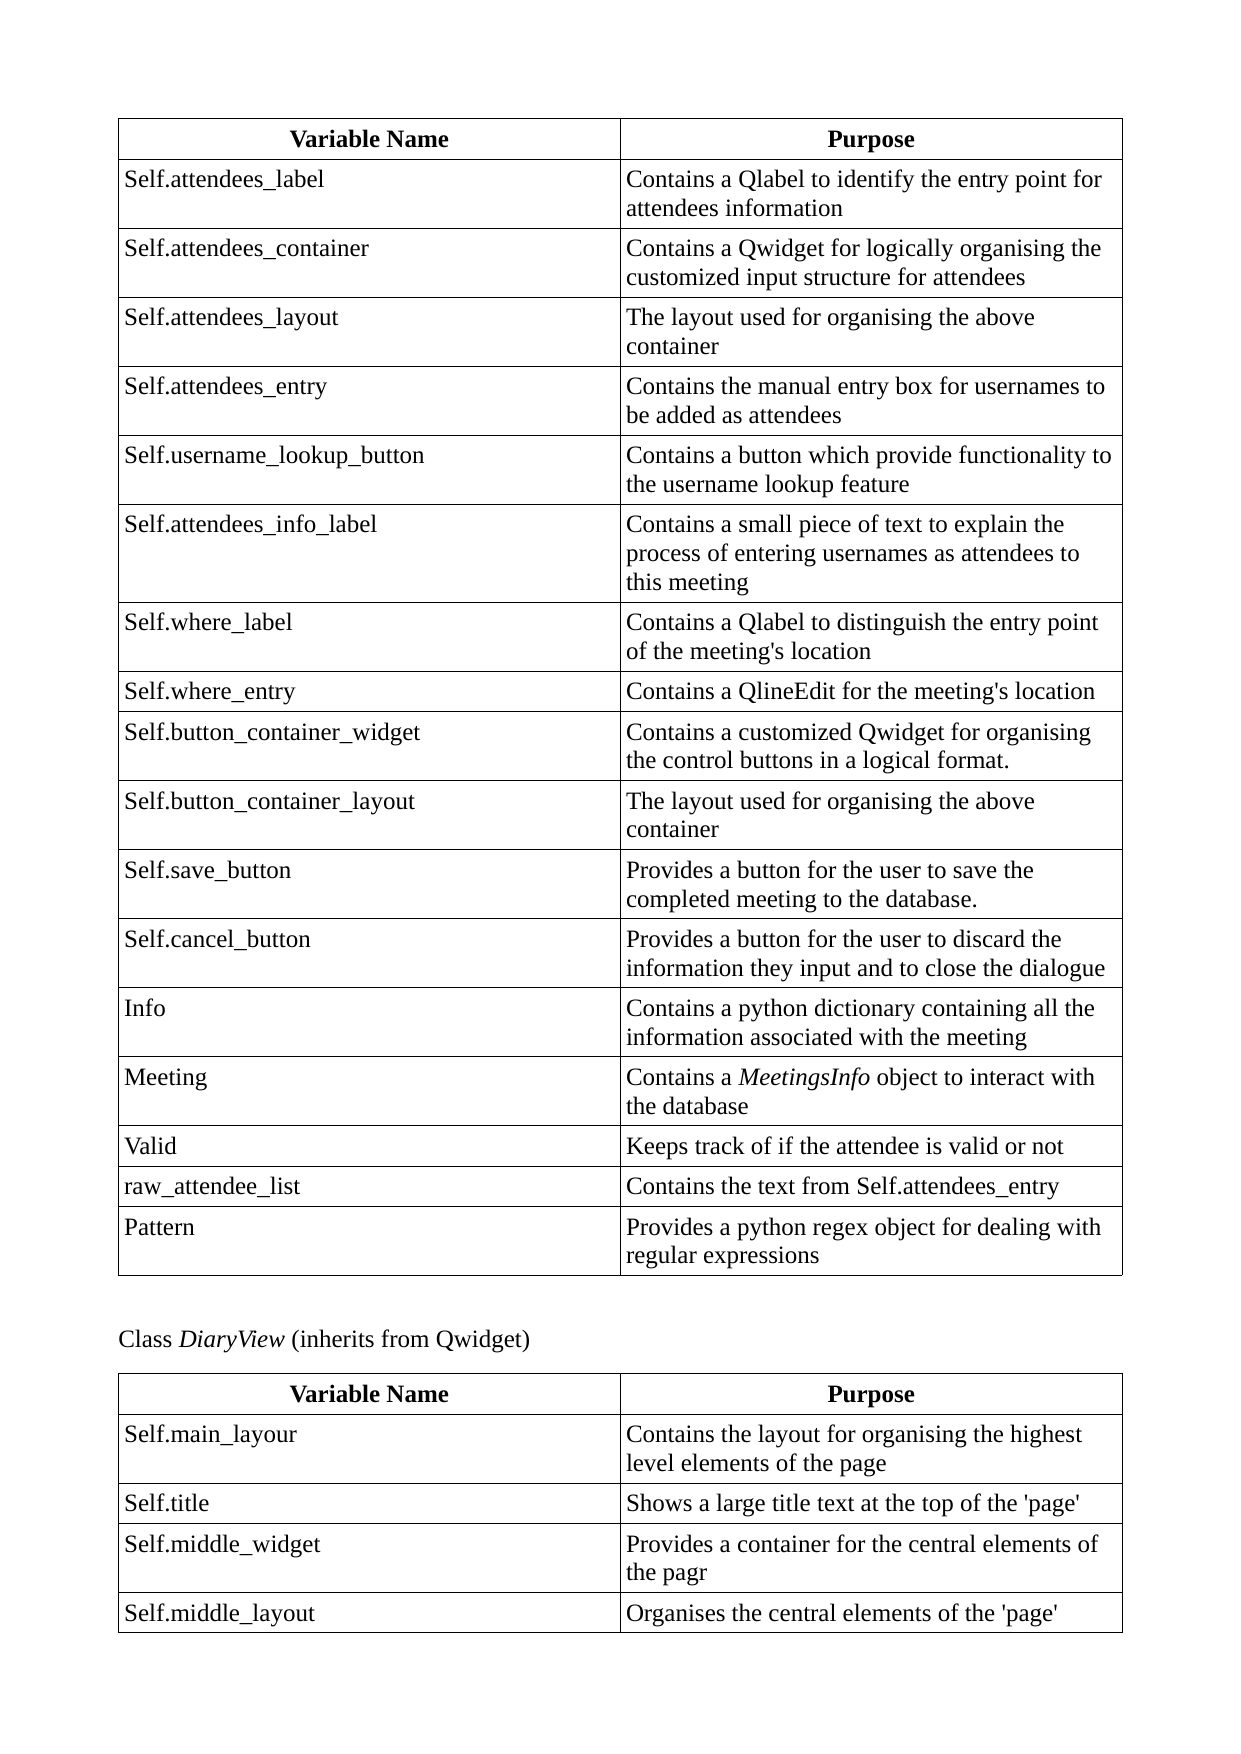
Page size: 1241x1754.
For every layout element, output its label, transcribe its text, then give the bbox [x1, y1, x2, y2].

table_cell Contains the layout for organising the highest level elements of the page [621, 1415, 1122, 1483]
table_cell Provides a container for the central elements of the pagr [621, 1524, 1122, 1592]
table_cell Keeps track of if the attendee is valid or not [621, 1126, 1122, 1166]
table_cell Valid [119, 1126, 620, 1166]
table_cell Contains a python dictionary containing all the information associated with the meeting [621, 988, 1122, 1056]
table_cell Self.middle_layout [119, 1593, 620, 1632]
table_cell Contains a Qlabel to distinguish the entry point of the meeting's location [621, 603, 1122, 671]
table_cell Contains a small piece of text to explain the process of entering usernames as attendees to this meeting [621, 505, 1122, 602]
table_cell Organises the central elements of the 'page' [621, 1593, 1122, 1632]
text Class DiaryView (inherits from Qwidget) [118, 1324, 1122, 1353]
table_cell Self.attendees_entry [119, 367, 620, 435]
table_cell Contains a customized Qwidget for organising the control buttons in a logical format. [621, 712, 1122, 780]
table_cell The layout used for organising the above container [621, 781, 1122, 849]
table_cell Self.middle_widget [119, 1524, 620, 1592]
table_cell Self.title [119, 1484, 620, 1523]
table_cell Self.save_button [119, 850, 620, 918]
table_header Variable Name [119, 1374, 620, 1413]
table_cell The layout used for organising the above container [621, 298, 1122, 366]
table_cell raw_attendee_list [119, 1167, 620, 1206]
table_cell Self.button_container_widget [119, 712, 620, 780]
table_cell Info [119, 988, 620, 1056]
table_cell Provides a button for the user to save the completed meeting to the database. [621, 850, 1122, 918]
table_cell Self.where_label [119, 603, 620, 671]
table_header Purpose [621, 119, 1122, 158]
table_cell Provides a button for the user to discard the information they input and to close the dialogue [621, 919, 1122, 987]
table_cell Self.where_entry [119, 672, 620, 711]
table_cell Meeting [119, 1057, 620, 1125]
table_cell Contains a MeetingsInfo object to interact with the database [621, 1057, 1122, 1125]
table_header Variable Name [119, 119, 620, 158]
table_cell Pattern [119, 1207, 620, 1275]
table_cell Contains a QlineEdit for the meeting's location [621, 672, 1122, 711]
table_cell Contains a Qlabel to identify the entry point for attendees information [621, 160, 1122, 227]
table_cell Contains a Qwidget for logically organising the customized input structure for attendees [621, 229, 1122, 297]
table_cell Contains the manual entry box for usernames to be added as attendees [621, 367, 1122, 435]
table_header Purpose [621, 1374, 1122, 1413]
table_cell Self.button_container_layout [119, 781, 620, 849]
table_cell Self.attendees_label [119, 160, 620, 227]
table_cell Self.username_lookup_button [119, 436, 620, 504]
table_cell Self.main_layour [119, 1415, 620, 1483]
table_cell Provides a python regex object for dealing with regular expressions [621, 1207, 1122, 1275]
table_cell Self.attendees_layout [119, 298, 620, 366]
table_cell Self.cancel_button [119, 919, 620, 987]
table_cell Self.attendees_container [119, 229, 620, 297]
table_cell Shows a large title text at the top of the 'page' [621, 1484, 1122, 1523]
table_cell Contains the text from Self.attendees_entry [621, 1167, 1122, 1206]
table_cell Contains a button which provide functionality to the username lookup feature [621, 436, 1122, 504]
table_cell Self.attendees_info_label [119, 505, 620, 602]
